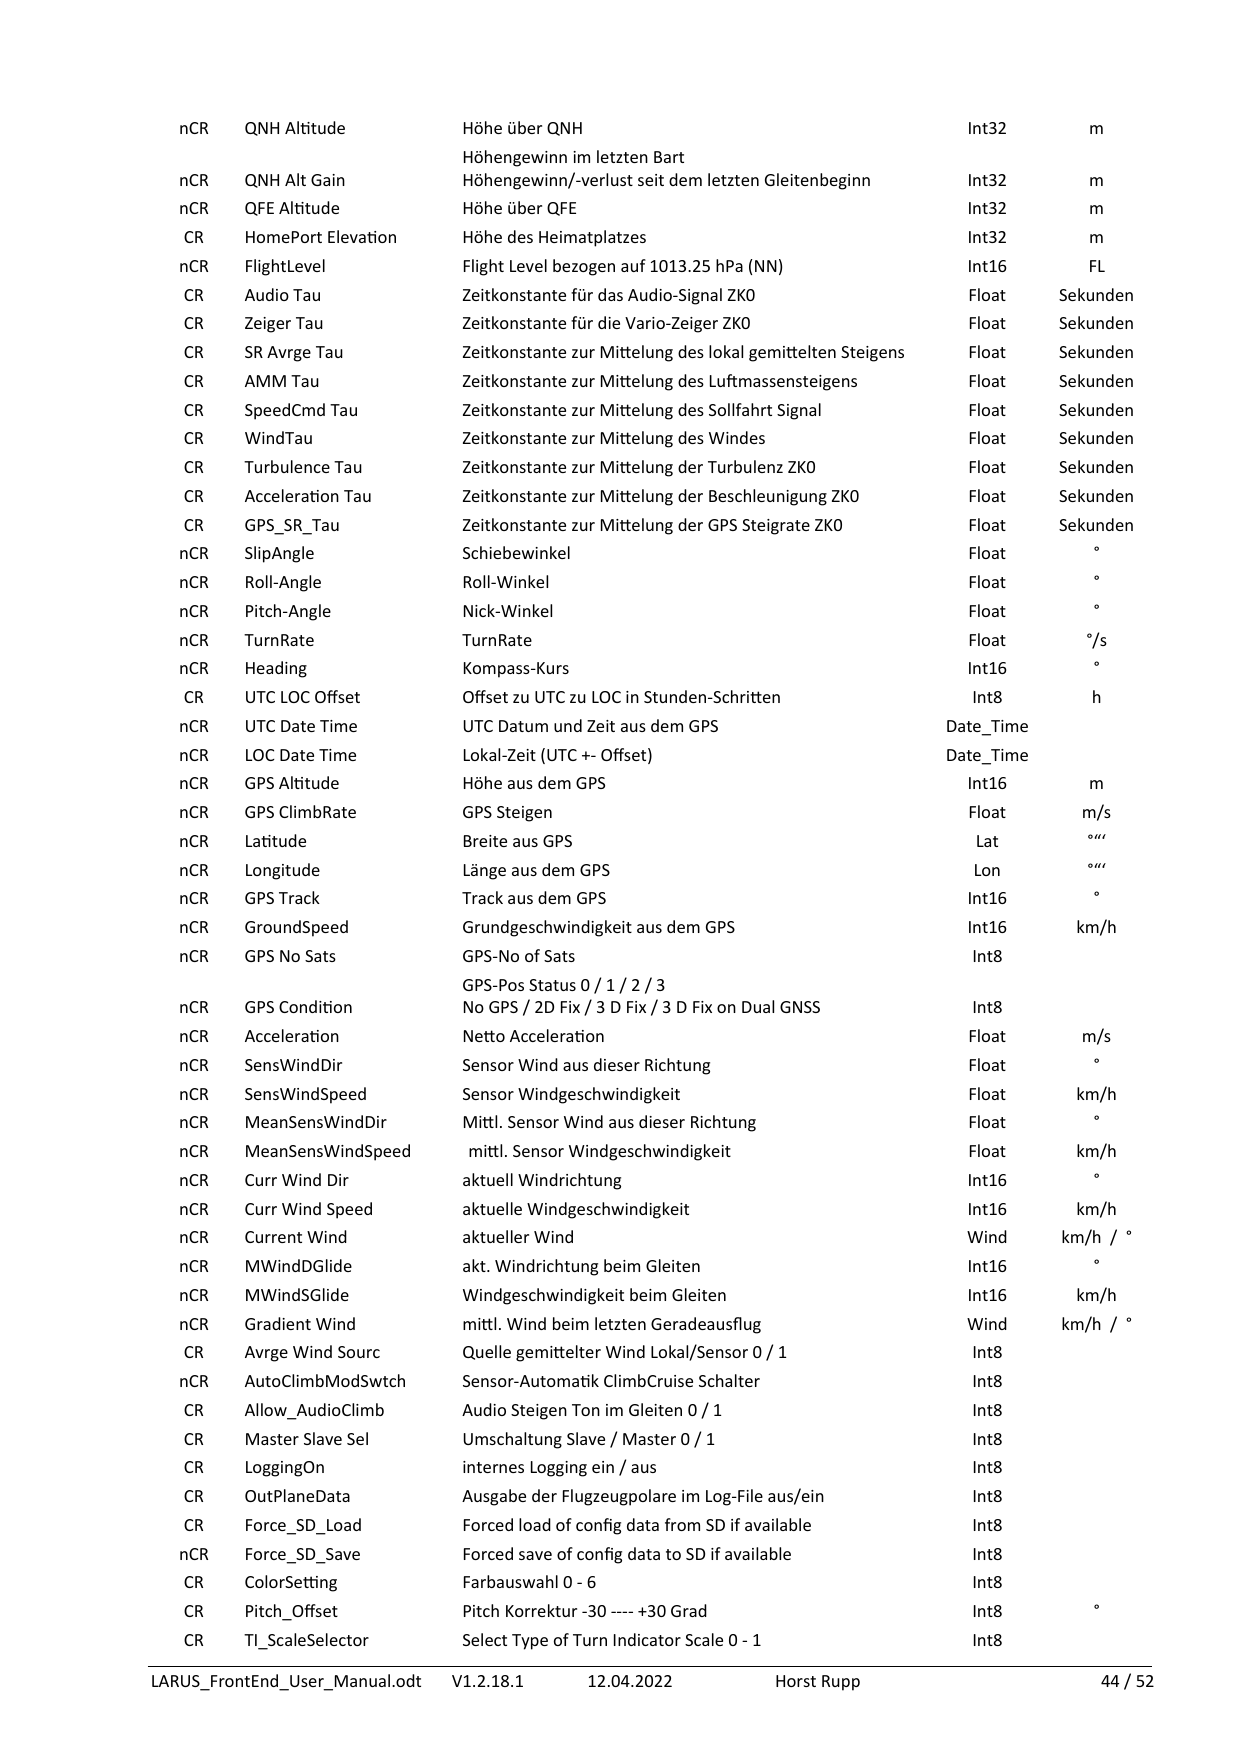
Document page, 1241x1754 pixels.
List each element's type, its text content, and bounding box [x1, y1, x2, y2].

table_cell Netto Acceleration [459, 1022, 930, 1050]
table_cell Float [930, 366, 1044, 395]
table_cell Zeitkonstante für die Vario-Zeiger ZK0 [459, 309, 930, 337]
table_cell MWindSGlide [241, 1280, 459, 1309]
table_cell Int8 [930, 1597, 1044, 1625]
table_cell Quelle gemittelter Wind Lokal/Sensor 0 / 1 [459, 1338, 930, 1367]
table_cell [1044, 1568, 1149, 1597]
table_cell akt. Windrichtung beim Gleiten [459, 1252, 930, 1280]
table_cell nCR [146, 798, 241, 826]
table_cell CR [146, 223, 241, 251]
table_cell Float [930, 395, 1044, 424]
table_cell CR [146, 1453, 241, 1482]
table_cell GPS-No of Sats [459, 941, 930, 970]
table_cell nCR [146, 654, 241, 682]
table_cell SensWindDir [241, 1050, 459, 1079]
table_cell °“‘ [1044, 826, 1149, 855]
table_cell km/h [1044, 1137, 1149, 1165]
table_cell Kompass-Kurs [459, 654, 930, 682]
table_cell GPS No Sats [241, 941, 459, 970]
table_cell Lokal-Zeit (UTC +- Offset) [459, 740, 930, 769]
table_cell UTC Datum und Zeit aus dem GPS [459, 711, 930, 740]
table_cell QFE Altitude [241, 194, 459, 222]
table_cell nCR [146, 1223, 241, 1252]
table_cell GPS-Pos Status 0 / 1 / 2 / 3 No GPS / 2D Fix / 3 D Fix / 3 D Fix on Dual GNSS [459, 970, 930, 1022]
table_cell Höhe des Heimatplatzes [459, 223, 930, 251]
table_cell CR [146, 1597, 241, 1625]
table_cell Flight Level bezogen auf 1013.25 hPa (NN) [459, 251, 930, 280]
table_cell ° [1044, 1252, 1149, 1280]
table_cell Date_Time [930, 711, 1044, 740]
table_cell km/h [1044, 1280, 1149, 1309]
table_cell Float [930, 1137, 1044, 1165]
table_cell [1044, 740, 1149, 769]
table_cell nCR [146, 769, 241, 797]
table_cell Sensor Windgeschwindigkeit [459, 1079, 930, 1108]
table_cell Zeitkonstante zur Mittelung der Beschleunigung ZK0 [459, 481, 930, 510]
table_cell km/h [1044, 1194, 1149, 1223]
table_cell Current Wind [241, 1223, 459, 1252]
table_cell Acceleration [241, 1022, 459, 1050]
table_cell Höhengewinn im letzten Bart Höhengewinn/-verlust seit dem letzten Gleitenbeginn [459, 142, 930, 194]
table_cell Int8 [930, 1367, 1044, 1395]
table_cell Float [930, 539, 1044, 567]
table_cell CR [146, 1482, 241, 1510]
table_cell nCR [146, 1539, 241, 1568]
table_cell ° [1044, 568, 1149, 596]
table_cell TurnRate [459, 625, 930, 654]
table_cell Master Slave Sel [241, 1424, 459, 1453]
table_cell Pitch_Offset [241, 1597, 459, 1625]
table_cell Zeitkonstante zur Mittelung des Sollfahrt Signal [459, 395, 930, 424]
table_cell Float [930, 798, 1044, 826]
table_cell Gradient Wind [241, 1309, 459, 1338]
table_cell Int8 [930, 1625, 1044, 1654]
table_cell Force_SD_Save [241, 1539, 459, 1568]
table_cell WindTau [241, 424, 459, 452]
table_cell Höhe über QNH [459, 113, 930, 142]
table_cell CR [146, 395, 241, 424]
table_cell Longitude [241, 855, 459, 884]
table_cell MWindDGlide [241, 1252, 459, 1280]
table_cell Zeitkonstante zur Mittelung des Windes [459, 424, 930, 452]
table_cell [1044, 1539, 1149, 1568]
table_cell Int8 [930, 941, 1044, 970]
table_cell km/h [1044, 913, 1149, 941]
table_cell Umschaltung Slave / Master 0 / 1 [459, 1424, 930, 1453]
table_cell Nick-Winkel [459, 596, 930, 625]
table_cell Int16 [930, 1194, 1044, 1223]
table_cell nCR [146, 913, 241, 941]
table_cell Date_Time [930, 740, 1044, 769]
table_cell SR Avrge Tau [241, 338, 459, 366]
table_cell GroundSpeed [241, 913, 459, 941]
table_cell Float [930, 1079, 1044, 1108]
table_cell AutoClimbModSwtch [241, 1367, 459, 1395]
table_cell Int16 [930, 769, 1044, 797]
table_cell nCR [146, 711, 241, 740]
table_cell Mittl. Sensor Wind aus dieser Richtung [459, 1108, 930, 1137]
table_cell km/h [1044, 1079, 1149, 1108]
table_cell Sensor Wind aus dieser Richtung [459, 1050, 930, 1079]
table_cell [1044, 1482, 1149, 1510]
table_cell FlightLevel [241, 251, 459, 280]
table_cell GPS_SR_Tau [241, 510, 459, 539]
table_cell TI_ScaleSelector [241, 1625, 459, 1654]
table_cell nCR [146, 625, 241, 654]
table_cell SlipAngle [241, 539, 459, 567]
table_cell Lon [930, 855, 1044, 884]
table_cell Schiebewinkel [459, 539, 930, 567]
table_cell °“‘ [1044, 855, 1149, 884]
table_cell Breite aus GPS [459, 826, 930, 855]
table_cell Wind [930, 1223, 1044, 1252]
table_cell CR [146, 510, 241, 539]
table_cell Float [930, 338, 1044, 366]
table_cell CR [146, 1568, 241, 1597]
table_cell nCR [146, 1165, 241, 1194]
table_cell Int8 [930, 1424, 1044, 1453]
table_cell Sekunden [1044, 366, 1149, 395]
table_cell LOC Date Time [241, 740, 459, 769]
table_cell nCR [146, 1252, 241, 1280]
table_cell Pitch Korrektur -30 ---- +30 Grad [459, 1597, 930, 1625]
table_cell Sekunden [1044, 280, 1149, 309]
table_cell Track aus dem GPS [459, 884, 930, 912]
table_cell CR [146, 1510, 241, 1539]
table_cell nCR [146, 1309, 241, 1338]
table_cell [1044, 1453, 1149, 1482]
table_cell Int8 [930, 1568, 1044, 1597]
table_cell Int32 [930, 223, 1044, 251]
table_cell Wind [930, 1309, 1044, 1338]
table_cell nCR [146, 539, 241, 567]
table_cell [1044, 711, 1149, 740]
table_cell Zeiger Tau [241, 309, 459, 337]
table_cell Int16 [930, 251, 1044, 280]
table_cell Farbauswahl 0 - 6 [459, 1568, 930, 1597]
table_cell nCR [146, 740, 241, 769]
table_cell Höhe über QFE [459, 194, 930, 222]
table_cell nCR [146, 194, 241, 222]
table_cell Turbulence Tau [241, 453, 459, 481]
table_cell nCR [146, 884, 241, 912]
table_cell internes Logging ein / aus [459, 1453, 930, 1482]
table_cell nCR [146, 855, 241, 884]
table_cell CR [146, 1625, 241, 1654]
table_cell °/s [1044, 625, 1149, 654]
table_cell Sekunden [1044, 510, 1149, 539]
table_cell GPS Steigen [459, 798, 930, 826]
table_cell MeanSensWindDir [241, 1108, 459, 1137]
table_cell CR [146, 481, 241, 510]
table_cell Int8 [930, 1482, 1044, 1510]
table_cell CR [146, 424, 241, 452]
table_cell nCR [146, 1280, 241, 1309]
table_cell Offset zu UTC zu LOC in Stunden-Schritten [459, 683, 930, 711]
table_cell QNH Alt Gain [241, 142, 459, 194]
table_cell Float [930, 280, 1044, 309]
table_cell GPS Altitude [241, 769, 459, 797]
table_cell Float [930, 453, 1044, 481]
table_cell ° [1044, 884, 1149, 912]
table_cell GPS Track [241, 884, 459, 912]
table_cell Forced load of config data from SD if available [459, 1510, 930, 1539]
table_cell Float [930, 481, 1044, 510]
table_cell h [1044, 683, 1149, 711]
table_cell Windgeschwindigkeit beim Gleiten [459, 1280, 930, 1309]
table_cell Allow_AudioClimb [241, 1395, 459, 1424]
table_cell Heading [241, 654, 459, 682]
table_cell ColorSetting [241, 1568, 459, 1597]
table_cell GPS Condition [241, 970, 459, 1022]
table_cell CR [146, 683, 241, 711]
table_cell Int16 [930, 1252, 1044, 1280]
table_cell Int32 [930, 113, 1044, 142]
table_cell Zeitkonstante zur Mittelung des Luftmassensteigens [459, 366, 930, 395]
table_cell OutPlaneData [241, 1482, 459, 1510]
table_cell Höhe aus dem GPS [459, 769, 930, 797]
table_cell Forced save of config data to SD if available [459, 1539, 930, 1568]
table_cell km/h / ° [1044, 1309, 1149, 1338]
table_cell Int16 [930, 884, 1044, 912]
table_cell nCR [146, 1050, 241, 1079]
table_cell Int8 [930, 1539, 1044, 1568]
table_cell m [1044, 194, 1149, 222]
table_cell Float [930, 625, 1044, 654]
table_cell [1044, 1338, 1149, 1367]
table_cell Latitude [241, 826, 459, 855]
table_cell Sekunden [1044, 338, 1149, 366]
table_cell Int8 [930, 1453, 1044, 1482]
table_cell [1044, 1625, 1149, 1654]
table_cell Float [930, 424, 1044, 452]
table_cell Float [930, 1108, 1044, 1137]
table_cell ° [1044, 1165, 1149, 1194]
table_cell Grundgeschwindigkeit aus dem GPS [459, 913, 930, 941]
table_cell AMM Tau [241, 366, 459, 395]
table_cell mittl. Sensor Windgeschwindigkeit [459, 1137, 930, 1165]
table_cell CR [146, 1395, 241, 1424]
table_cell aktuell Windrichtung [459, 1165, 930, 1194]
table_cell nCR [146, 142, 241, 194]
table_cell Int8 [930, 683, 1044, 711]
table_cell Lat [930, 826, 1044, 855]
table_cell Zeitkonstante zur Mittelung der GPS Steigrate ZK0 [459, 510, 930, 539]
table_cell nCR [146, 826, 241, 855]
table_cell MeanSensWindSpeed [241, 1137, 459, 1165]
table_cell ° [1044, 1597, 1149, 1625]
table_cell Select Type of Turn Indicator Scale 0 - 1 [459, 1625, 930, 1654]
table_cell nCR [146, 1022, 241, 1050]
table_cell Roll-Angle [241, 568, 459, 596]
table_cell Länge aus dem GPS [459, 855, 930, 884]
table_cell Int16 [930, 654, 1044, 682]
table_cell SpeedCmd Tau [241, 395, 459, 424]
table_cell Float [930, 1022, 1044, 1050]
table_cell Zeitkonstante für das Audio-Signal ZK0 [459, 280, 930, 309]
table_cell mittl. Wind beim letzten Geradeausflug [459, 1309, 930, 1338]
table_cell Sekunden [1044, 395, 1149, 424]
table_cell aktuelle Windgeschwindigkeit [459, 1194, 930, 1223]
table_cell CR [146, 1338, 241, 1367]
table_cell Int8 [930, 1338, 1044, 1367]
table_cell nCR [146, 596, 241, 625]
table_cell Int32 [930, 194, 1044, 222]
table_cell Int16 [930, 1280, 1044, 1309]
table_cell nCR [146, 1137, 241, 1165]
table_cell m/s [1044, 1022, 1149, 1050]
table_cell Sekunden [1044, 453, 1149, 481]
table_cell QNH Altitude [241, 113, 459, 142]
table_cell nCR [146, 251, 241, 280]
table_cell nCR [146, 1194, 241, 1223]
table_cell Audio Steigen Ton im Gleiten 0 / 1 [459, 1395, 930, 1424]
table_cell Int8 [930, 970, 1044, 1022]
table_cell Float [930, 309, 1044, 337]
table_cell CR [146, 366, 241, 395]
table_cell Audio Tau [241, 280, 459, 309]
table_cell UTC LOC Offset [241, 683, 459, 711]
table_cell HomePort Elevation [241, 223, 459, 251]
table_cell nCR [146, 1079, 241, 1108]
table_cell [1044, 1367, 1149, 1395]
table_cell TurnRate [241, 625, 459, 654]
table_cell CR [146, 338, 241, 366]
table_cell Curr Wind Speed [241, 1194, 459, 1223]
table_cell ° [1044, 654, 1149, 682]
table_cell Zeitkonstante zur Mittelung des lokal gemittelten Steigens [459, 338, 930, 366]
table_cell m/s [1044, 798, 1149, 826]
table_cell Float [930, 1050, 1044, 1079]
table_cell nCR [146, 941, 241, 970]
table_cell SensWindSpeed [241, 1079, 459, 1108]
table_cell UTC Date Time [241, 711, 459, 740]
table_cell ° [1044, 1108, 1149, 1137]
table_cell Roll-Winkel [459, 568, 930, 596]
table_cell CR [146, 453, 241, 481]
table_cell aktueller Wind [459, 1223, 930, 1252]
table_cell FL [1044, 251, 1149, 280]
table_cell nCR [146, 1108, 241, 1137]
table_cell Int16 [930, 913, 1044, 941]
table_cell Float [930, 596, 1044, 625]
table_cell Sekunden [1044, 309, 1149, 337]
table_cell GPS ClimbRate [241, 798, 459, 826]
table_cell nCR [146, 568, 241, 596]
table_cell [1044, 1395, 1149, 1424]
table_cell km/h / ° [1044, 1223, 1149, 1252]
table_cell LoggingOn [241, 1453, 459, 1482]
table_cell Int16 [930, 1165, 1044, 1194]
table_cell Ausgabe der Flugzeugpolare im Log-File aus/ein [459, 1482, 930, 1510]
table_cell m [1044, 223, 1149, 251]
table_cell m [1044, 113, 1149, 142]
table_cell Sekunden [1044, 424, 1149, 452]
table_cell [1044, 970, 1149, 1022]
table_cell m [1044, 769, 1149, 797]
table_cell CR [146, 309, 241, 337]
table_cell Acceleration Tau [241, 481, 459, 510]
table_cell Sensor-Automatik ClimbCruise Schalter [459, 1367, 930, 1395]
table_cell m [1044, 142, 1149, 194]
table_cell nCR [146, 113, 241, 142]
table_cell [1044, 1424, 1149, 1453]
table_cell ° [1044, 1050, 1149, 1079]
table_cell Avrge Wind Sourc [241, 1338, 459, 1367]
table_cell Zeitkonstante zur Mittelung der Turbulenz ZK0 [459, 453, 930, 481]
table_cell Curr Wind Dir [241, 1165, 459, 1194]
table_cell CR [146, 280, 241, 309]
table_cell Force_SD_Load [241, 1510, 459, 1539]
table_cell ° [1044, 596, 1149, 625]
table_cell nCR [146, 970, 241, 1022]
table_cell Pitch-Angle [241, 596, 459, 625]
table_cell Sekunden [1044, 481, 1149, 510]
table_cell CR [146, 1424, 241, 1453]
table_cell nCR [146, 1367, 241, 1395]
table_cell [1044, 941, 1149, 970]
table_cell Int8 [930, 1510, 1044, 1539]
table_cell ° [1044, 539, 1149, 567]
table_cell Int32 [930, 142, 1044, 194]
table_cell Float [930, 510, 1044, 539]
table_cell [1044, 1510, 1149, 1539]
table_cell Int8 [930, 1395, 1044, 1424]
table_cell Float [930, 568, 1044, 596]
